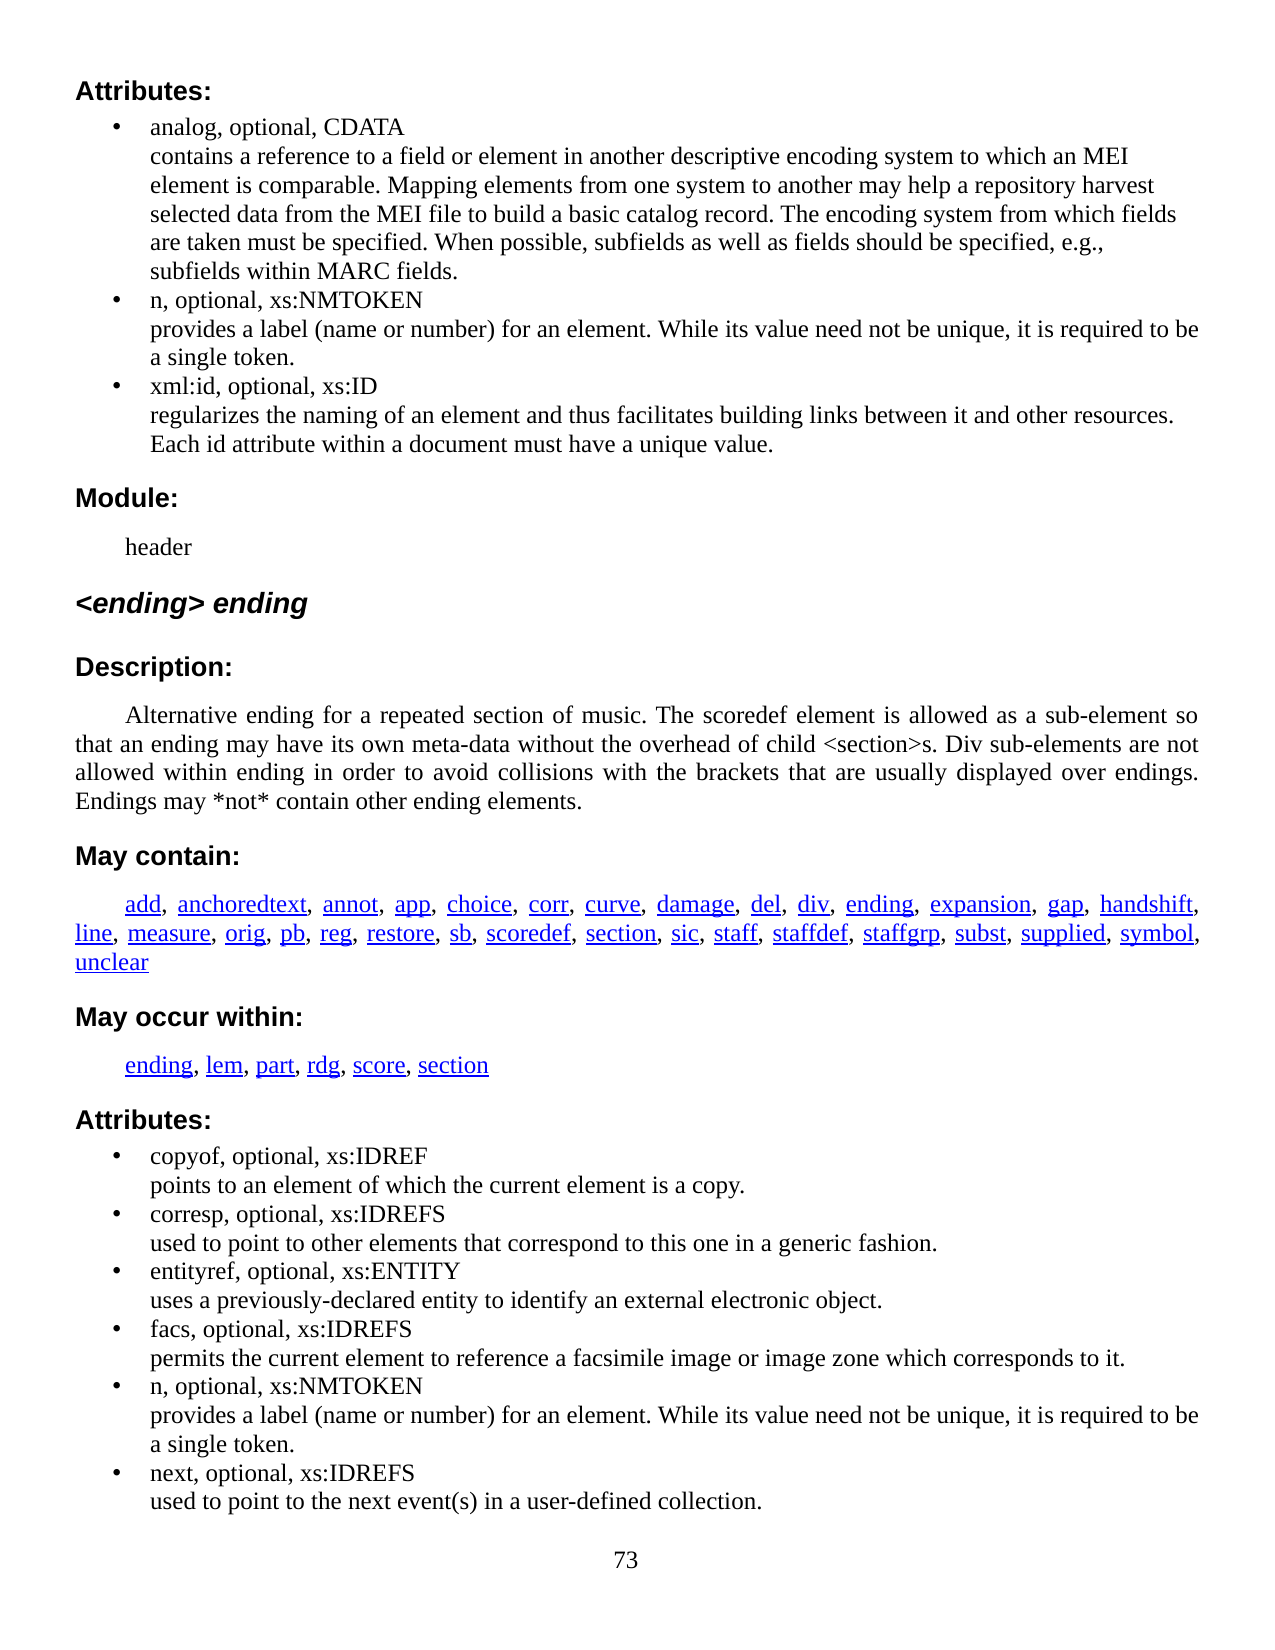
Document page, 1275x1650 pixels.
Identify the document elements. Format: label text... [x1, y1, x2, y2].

text ending, lem, part, rdg, score, section [75, 1050, 1200, 1079]
subtitle Attributes: [75, 1104, 1200, 1135]
text Alternative ending for a repeated section of music. The scoredef element is allowed as a sub-element so that an ending may have its own meta-data without the overhead of child <section>s. Div sub-elements are not allowed within ending in order to avoid collisions with the brackets that are usually displayed over endings. Endings may *not* contain other ending elements. [75, 700, 1200, 815]
subtitle May contain: [75, 840, 1200, 871]
list n, optional, xs:NMTOKEN provides a label (name or number) for an element. While its value need not be unique, it is required to be a single token. [112, 1371, 1200, 1458]
subtitle Attributes: [75, 75, 1200, 106]
list xml:id, optional, xs:ID regularizes the naming of an element and thus facilitates building links between it and other resources. Each id attribute within a document must have a unique value. [112, 371, 1200, 457]
subtitle Description: [75, 651, 1200, 682]
list entityref, optional, xs:ENTITY uses a previously-declared entity to identify an external electronic object. [112, 1256, 1200, 1314]
list analog, optional, CDATA contains a reference to a field or element in another descriptive encoding system to which an MEI element is comparable. Mapping elements from one system to another may help a repository harvest selected data from the MEI file to build a basic catalog record. The encoding system from which fields are taken must be specified. When possible, subfields as well as fields should be specified, e.g., subfields within MARC fields. [112, 112, 1200, 285]
list facs, optional, xs:IDREFS permits the current element to reference a facsimile image or image zone which corresponds to it. [112, 1314, 1200, 1371]
subtitle May occur within: [75, 1001, 1200, 1032]
list next, optional, xs:IDREFS used to point to the next event(s) in a user-defined collection. [112, 1458, 1200, 1515]
list n, optional, xs:NMTOKEN provides a label (name or number) for an element. While its value need not be unique, it is required to be a single token. [112, 285, 1200, 371]
text header [75, 532, 1200, 561]
text add, anchoredtext, annot, app, choice, corr, curve, damage, del, div, ending, expansion, gap, handshift, line, measure, orig, pb, reg, restore, sb, scoredef, section, sic, staff, staffdef, staffgrp, subst, supplied, symbol, unclear [75, 889, 1200, 976]
list corresp, optional, xs:IDREFS used to point to other elements that correspond to this one in a generic fashion. [112, 1199, 1200, 1256]
subtitle <ending> ending [75, 586, 1200, 619]
subtitle Module: [75, 482, 1200, 514]
list copyof, optional, xs:IDREF points to an element of which the current element is a copy. [112, 1141, 1200, 1199]
